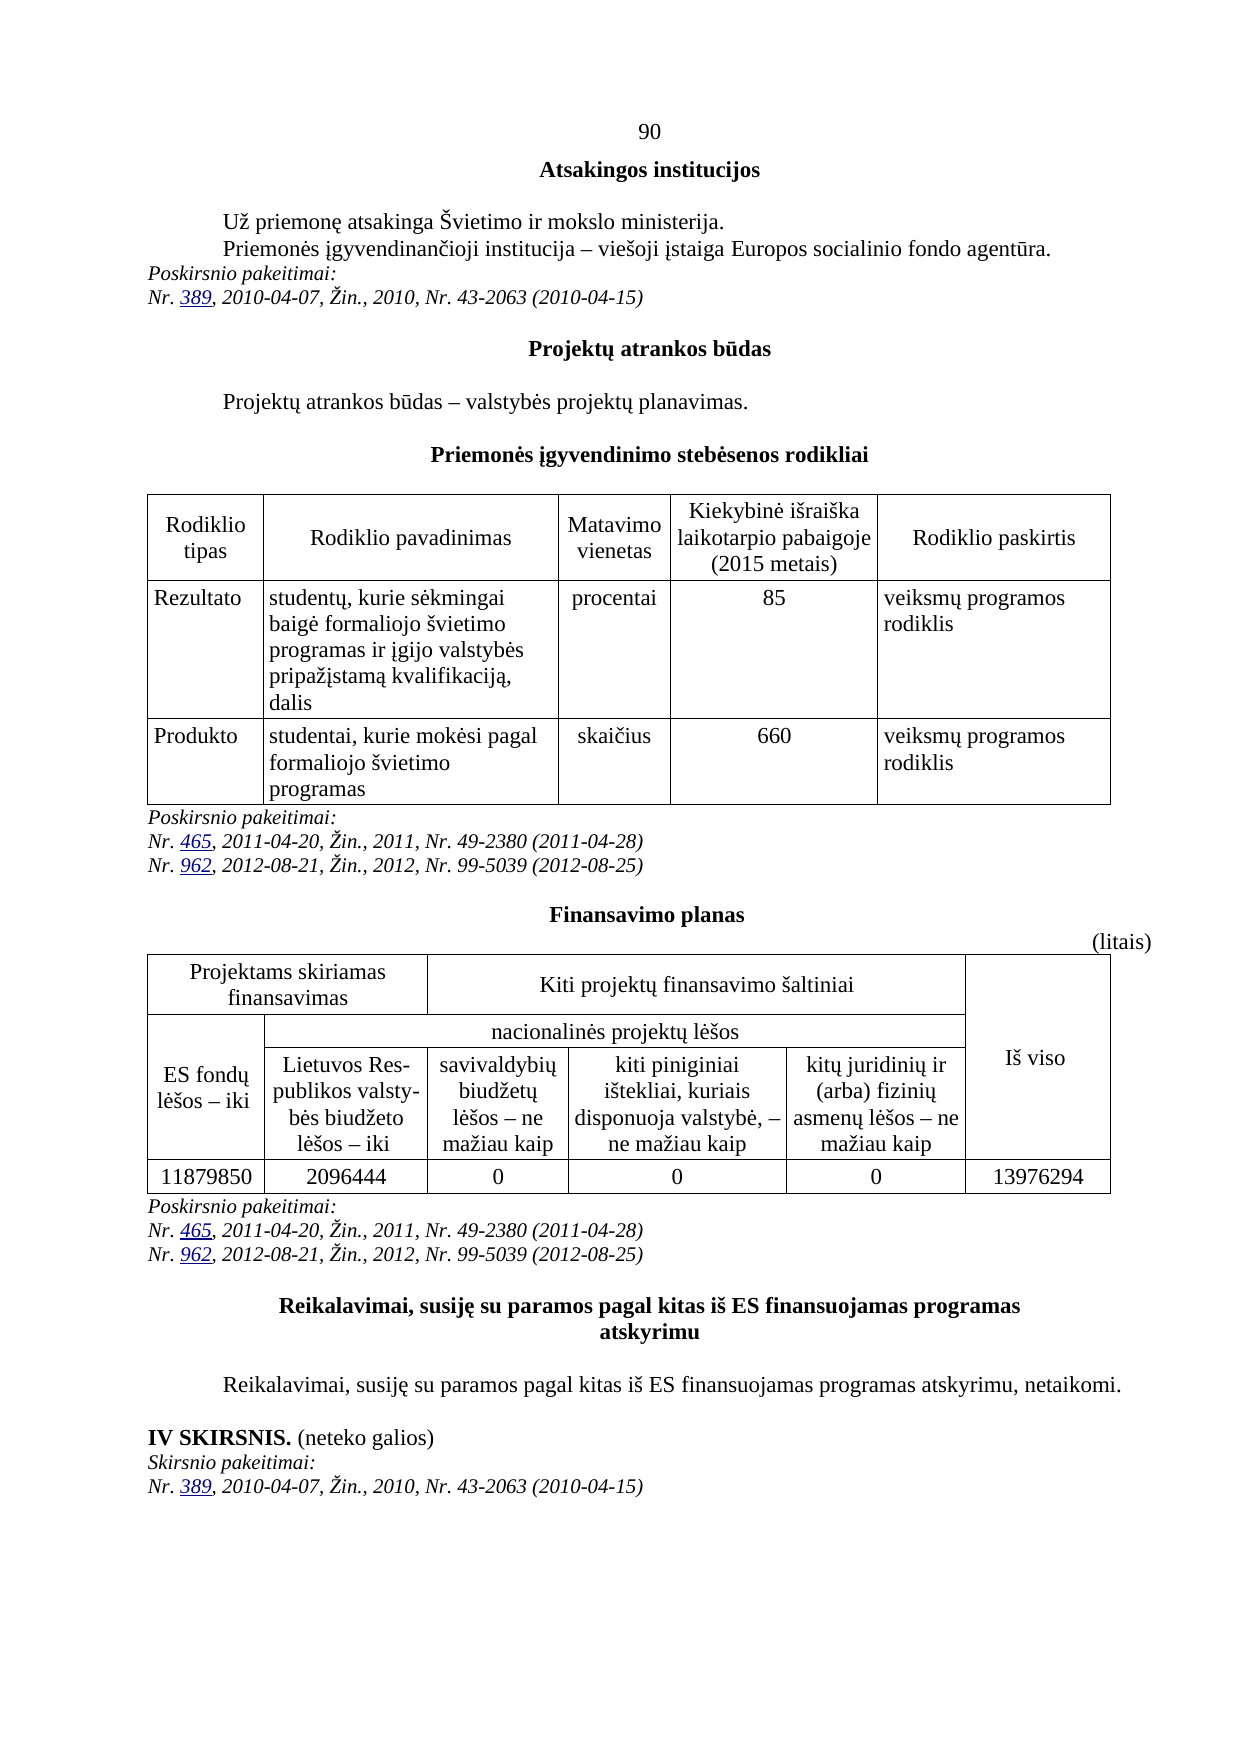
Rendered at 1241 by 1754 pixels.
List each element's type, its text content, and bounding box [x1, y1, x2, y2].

table_cell 660 [671, 719, 877, 804]
table_cell 0 [428, 1160, 568, 1192]
text Atsakingos institucijos [148, 156, 1152, 182]
table_cell studentai, kurie mokėsi pagal formaliojo švietimo programas [264, 719, 558, 804]
subtitle IV SKIRSNIS. (neteko galios) [148, 1424, 1152, 1450]
text Projektų atrankos būdas – valstybės projektų planavimas. [148, 388, 1152, 414]
text Poskirsnio pakeitimai: [148, 805, 1152, 829]
table_cell skaičius [559, 719, 670, 804]
table_cell studentų, kurie sėkmingai baigė formaliojo švietimo programas ir įgijo valstybės pripažįstamą kvalifikaciją, dalis [264, 581, 558, 718]
text Priemonės įgyvendinimo stebėsenos rodikliai [148, 441, 1152, 467]
table_cell 11879850 [148, 1160, 264, 1192]
table_cell kitų juridinių ir (arba) fizinių asmenų lėšos – ne mažiau kaip [787, 1048, 965, 1159]
table_cell veiksmų programos rodiklis [878, 581, 1110, 718]
table_header Matavimo vienetas [559, 495, 670, 579]
table_header Rodiklio pavadinimas [264, 495, 558, 579]
text Nr. 389, 2010-04-07, Žin., 2010, Nr. 43-2063 (2010-04-15) [148, 1474, 1152, 1498]
table_cell ES fondų lėšos – iki [148, 1015, 264, 1159]
text Nr. 962, 2012-08-21, Žin., 2012, Nr. 99-5039 (2012-08-25) [148, 1242, 1152, 1266]
table_cell procentai [559, 581, 670, 718]
text Reikalavimai, susiję su paramos pagal kitas iš ES finansuojamas programas atskyrimu, netaikomi. [148, 1371, 1152, 1397]
table_header Rodiklio paskirtis [878, 495, 1110, 579]
table_cell kiti piniginiai ištekliai, kuriais disponuoja valstybė, – ne mažiau kaip [569, 1048, 786, 1159]
table_header Rodiklio tipas [148, 495, 263, 579]
text Nr. 465, 2011-04-20, Žin., 2011, Nr. 49-2380 (2011-04-28) [148, 829, 1152, 853]
text Poskirsnio pakeitimai: [148, 261, 1152, 285]
table_cell nacionalinės projektų lėšos [265, 1015, 965, 1047]
table_cell Produkto [148, 719, 263, 804]
table_header Iš viso [966, 955, 1110, 1159]
text Projektų atrankos būdas [148, 336, 1152, 362]
table_cell Lietuvos Res­publikos valsty­bės biudžeto lėšos – iki [265, 1048, 427, 1159]
text Poskirsnio pakeitimai: [148, 1193, 1152, 1218]
text Skirsnio pakeitimai: [148, 1450, 1152, 1474]
table_cell veiksmų programos rodiklis [878, 719, 1110, 804]
table_cell 85 [671, 581, 877, 718]
table_cell 0 [569, 1160, 786, 1192]
text Nr. 962, 2012-08-21, Žin., 2012, Nr. 99-5039 (2012-08-25) [148, 853, 1152, 877]
table_cell Rezultato [148, 581, 263, 718]
text (litais) [148, 928, 1152, 954]
table_cell 0 [787, 1160, 965, 1192]
text Priemonės įgyvendinančioji institucija – viešoji įstaiga Europos socialinio fondo agentūra. [148, 235, 1152, 261]
text Nr. 389, 2010-04-07, Žin., 2010, Nr. 43-2063 (2010-04-15) [148, 285, 1152, 309]
text Nr. 465, 2011-04-20, Žin., 2011, Nr. 49-2380 (2011-04-28) [148, 1218, 1152, 1242]
table_cell 2096444 [265, 1160, 427, 1192]
table_header Kiekybinė išraiška laikotarpio pabaigoje (2015 metais) [671, 495, 877, 579]
table_header Kiti projektų finansavimo šaltiniai [428, 955, 965, 1014]
table_cell savivaldybių biudžetų lėšos – ne mažiau kaip [428, 1048, 568, 1159]
text Reikalavimai, susiję su paramos pagal kitas iš ES finansuojamas programas atskyrimu [148, 1292, 1152, 1345]
table_header Projektams skiriamas finansavimas [148, 955, 427, 1014]
table_cell 13976294 [966, 1160, 1110, 1192]
text Finansavimo planas [148, 901, 1152, 928]
text Už priemonę atsakinga Švietimo ir mokslo ministerija. [148, 208, 1152, 235]
